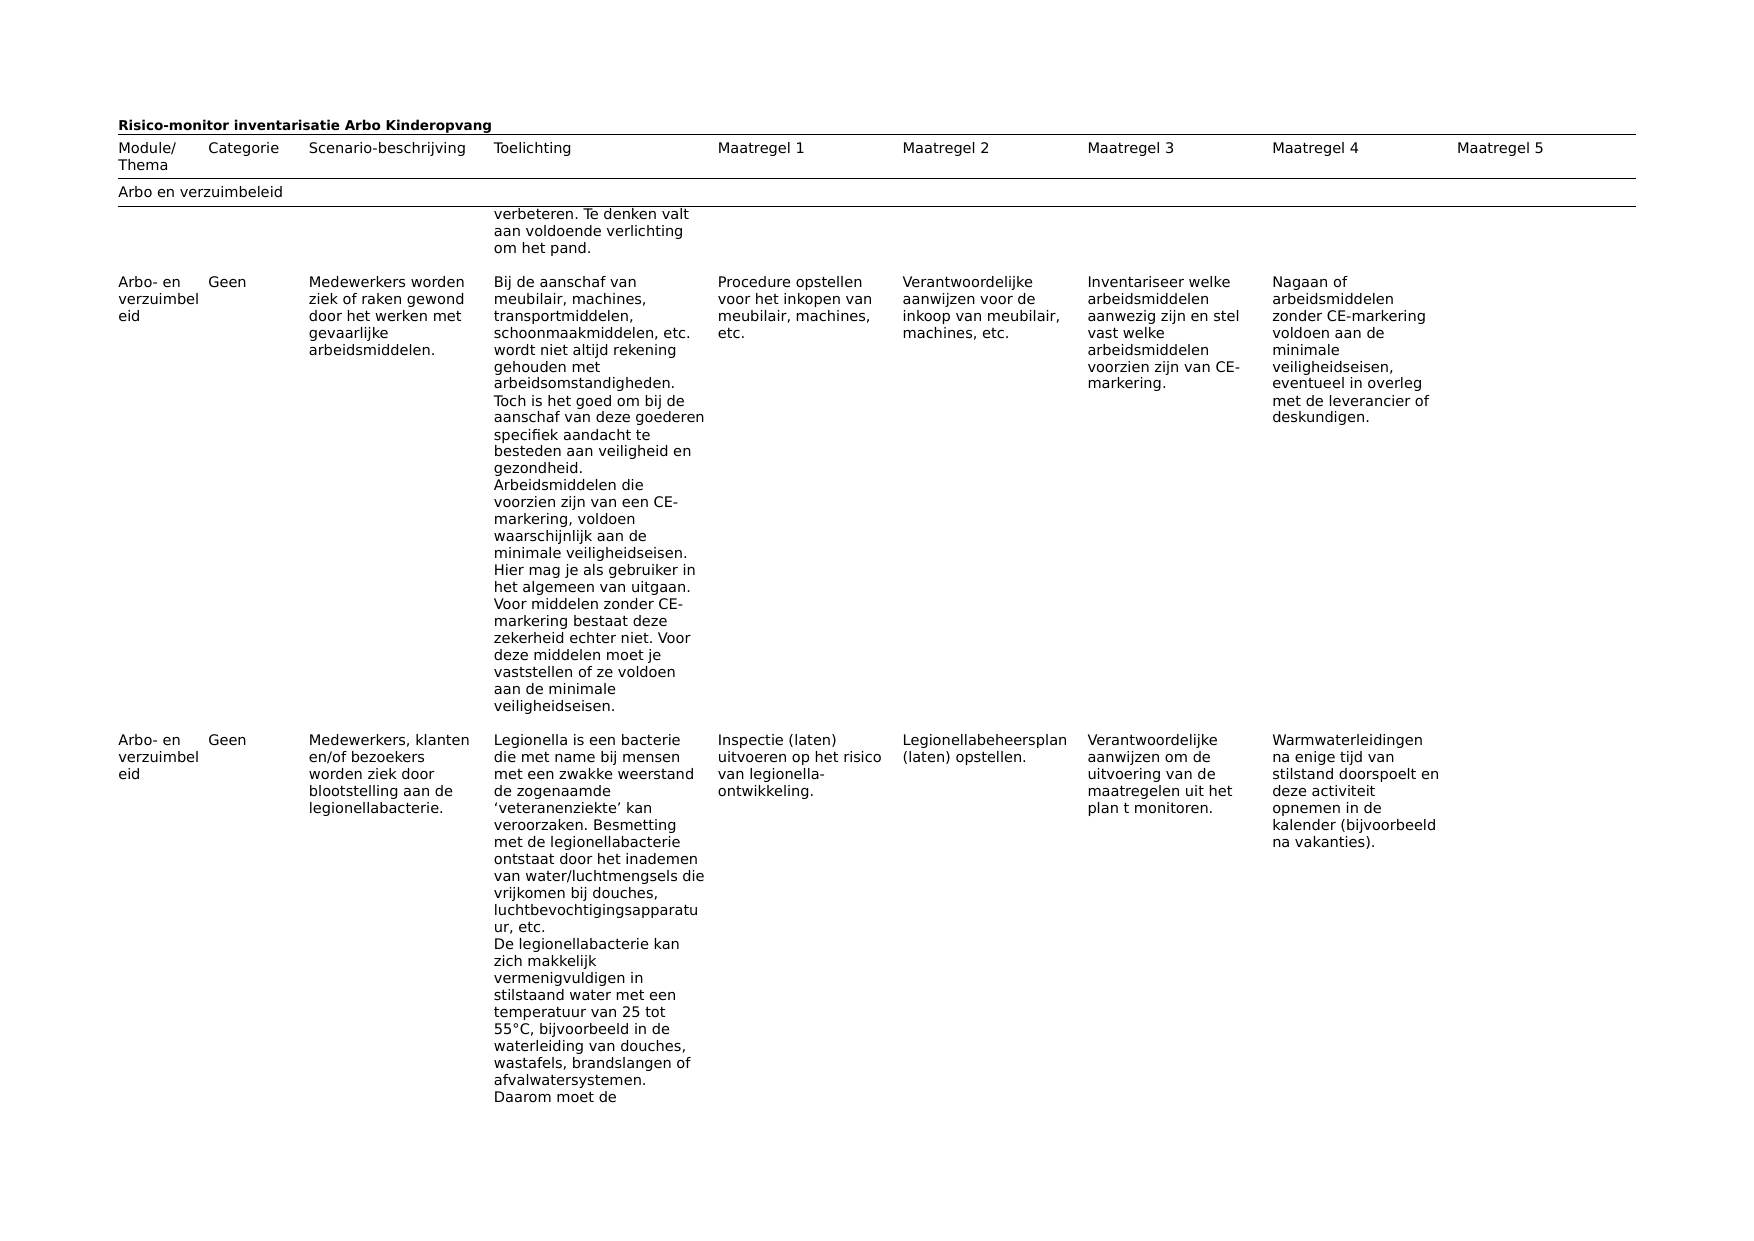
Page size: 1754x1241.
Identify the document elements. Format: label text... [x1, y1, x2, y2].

table_cell [202, 715, 303, 732]
table_cell [118, 1089, 202, 1106]
table_cell [1266, 715, 1451, 732]
table_cell verbeteren. Te denken valt aan voldoende verlichting om het pand. [488, 207, 712, 257]
table_cell [896, 715, 1081, 732]
table_cell [1451, 732, 1636, 1088]
table_cell [712, 257, 896, 273]
table_cell Scenario-beschrijving [303, 135, 488, 178]
table_cell Toelichting [488, 135, 712, 178]
table_cell Geen [202, 274, 303, 715]
table_cell [303, 207, 488, 257]
table_cell Module/Thema [118, 135, 202, 178]
table_cell [303, 715, 488, 732]
table_cell Verantwoordelijke aanwijzen om de uitvoering van de maatregelen uit het plan t monitoren. [1081, 732, 1266, 1088]
table_cell [1451, 274, 1636, 715]
table_cell Medewerkers, klanten en/of bezoekers worden ziek door blootstelling aan de legionellabacterie. [303, 732, 488, 1088]
table_cell [1266, 257, 1451, 273]
table_cell [1266, 1089, 1451, 1106]
table_cell [896, 207, 1081, 257]
table_cell Categorie [202, 135, 303, 178]
table_cell Maatregel 1 [712, 135, 896, 178]
table_cell [712, 715, 896, 732]
table_cell [1451, 715, 1636, 732]
table_cell [488, 257, 712, 273]
table_cell Nagaan of arbeidsmiddelen zonder CE-markering voldoen aan de minimale veiligheidseisen, eventueel in overleg met de leverancier of deskundigen. [1266, 274, 1451, 715]
table_cell Medewerkers worden ziek of raken gewond door het werken met gevaarlijke arbeidsmiddelen. [303, 274, 488, 715]
table_cell Bij de aanschaf van meubilair, machines, transportmiddelen, schoonmaakmiddelen, etc. wordt niet altijd rekening gehouden met arbeidsomstandigheden. Toch is het goed om bij de aanschaf van deze goederen specifiek aandacht te besteden aan veiligheid en gezondheid. Arbeidsmiddelen die voorzien zijn van een CE-markering, voldoen waarschijnlijk aan de minimale veiligheidseisen. Hier mag je als gebruiker in het algemeen van uitgaan. Voor middelen zonder CE-markering bestaat deze zekerheid echter niet. Voor deze middelen moet je vaststellen of ze voldoen aan de minimale veiligheidseisen. [488, 274, 712, 715]
table_cell [896, 257, 1081, 273]
table_cell [1451, 1089, 1636, 1106]
table_cell [1266, 207, 1451, 257]
table_cell Inventariseer welke arbeidsmiddelen aanwezig zijn en stel vast welke arbeidsmiddelen voorzien zijn van CE-markering. [1081, 274, 1266, 715]
table_cell Procedure opstellen voor het inkopen van meubilair, machines, etc. [712, 274, 896, 715]
table_cell Legionellabeheersplan (laten) opstellen. [896, 732, 1081, 1088]
table_cell [1451, 179, 1636, 206]
table_cell [1081, 257, 1266, 273]
table_cell [712, 1089, 896, 1106]
table_cell [118, 207, 202, 257]
table_cell [1451, 207, 1636, 257]
table_cell Maatregel 4 [1266, 135, 1451, 178]
table_cell Arbo- en verzuimbeleid [118, 732, 202, 1088]
table_cell [202, 1089, 303, 1106]
table_cell Maatregel 3 [1081, 135, 1266, 178]
table_cell [118, 257, 202, 273]
table_cell [202, 207, 303, 257]
table_cell [1081, 1089, 1266, 1106]
table_cell Legionella is een bacterie die met name bij mensen met een zwakke weerstand de zogenaamde ‘veteranenziekte’ kan veroorzaken. Besmetting met de legionellabacterie ontstaat door het inademen van water/luchtmengsels die vrijkomen bij douches, luchtbevochtigingsapparatuur, etc. De legionellabacterie kan zich makkelijk vermenigvuldigen in stilstaand water met een temperatuur van 25 tot 55°C, bijvoorbeeld in de waterleiding van douches, wastafels, brandslangen of afvalwatersystemen. [488, 732, 712, 1088]
table_cell Maatregel 2 [896, 135, 1081, 178]
table_cell Daarom moet de [488, 1089, 712, 1106]
table_cell Maatregel 5 [1451, 135, 1636, 178]
table_cell [488, 715, 712, 732]
table_cell Warmwaterleidingen na enige tijd van stilstand doorspoelt en deze activiteit opnemen in de kalender (bijvoorbeeld na vakanties). [1266, 732, 1451, 1088]
table_cell Inspectie (laten) uitvoeren op het risico van legionella-ontwikkeling. [712, 732, 896, 1088]
table_cell [118, 715, 202, 732]
table_cell [202, 257, 303, 273]
table_cell [1081, 207, 1266, 257]
table_cell [303, 257, 488, 273]
table_cell [712, 207, 896, 257]
table_cell [1451, 257, 1636, 273]
table_cell Geen [202, 732, 303, 1088]
table_cell [1081, 715, 1266, 732]
table_cell Verantwoordelijke aanwijzen voor de inkoop van meubilair, machines, etc. [896, 274, 1081, 715]
table_cell [896, 1089, 1081, 1106]
table_cell Arbo en verzuimbeleid [118, 179, 1451, 206]
table_header Risico-monitor inventarisatie Arbo Kinderopvang [118, 118, 1636, 134]
table_cell [303, 1089, 488, 1106]
table_cell Arbo- en verzuimbeleid [118, 274, 202, 715]
